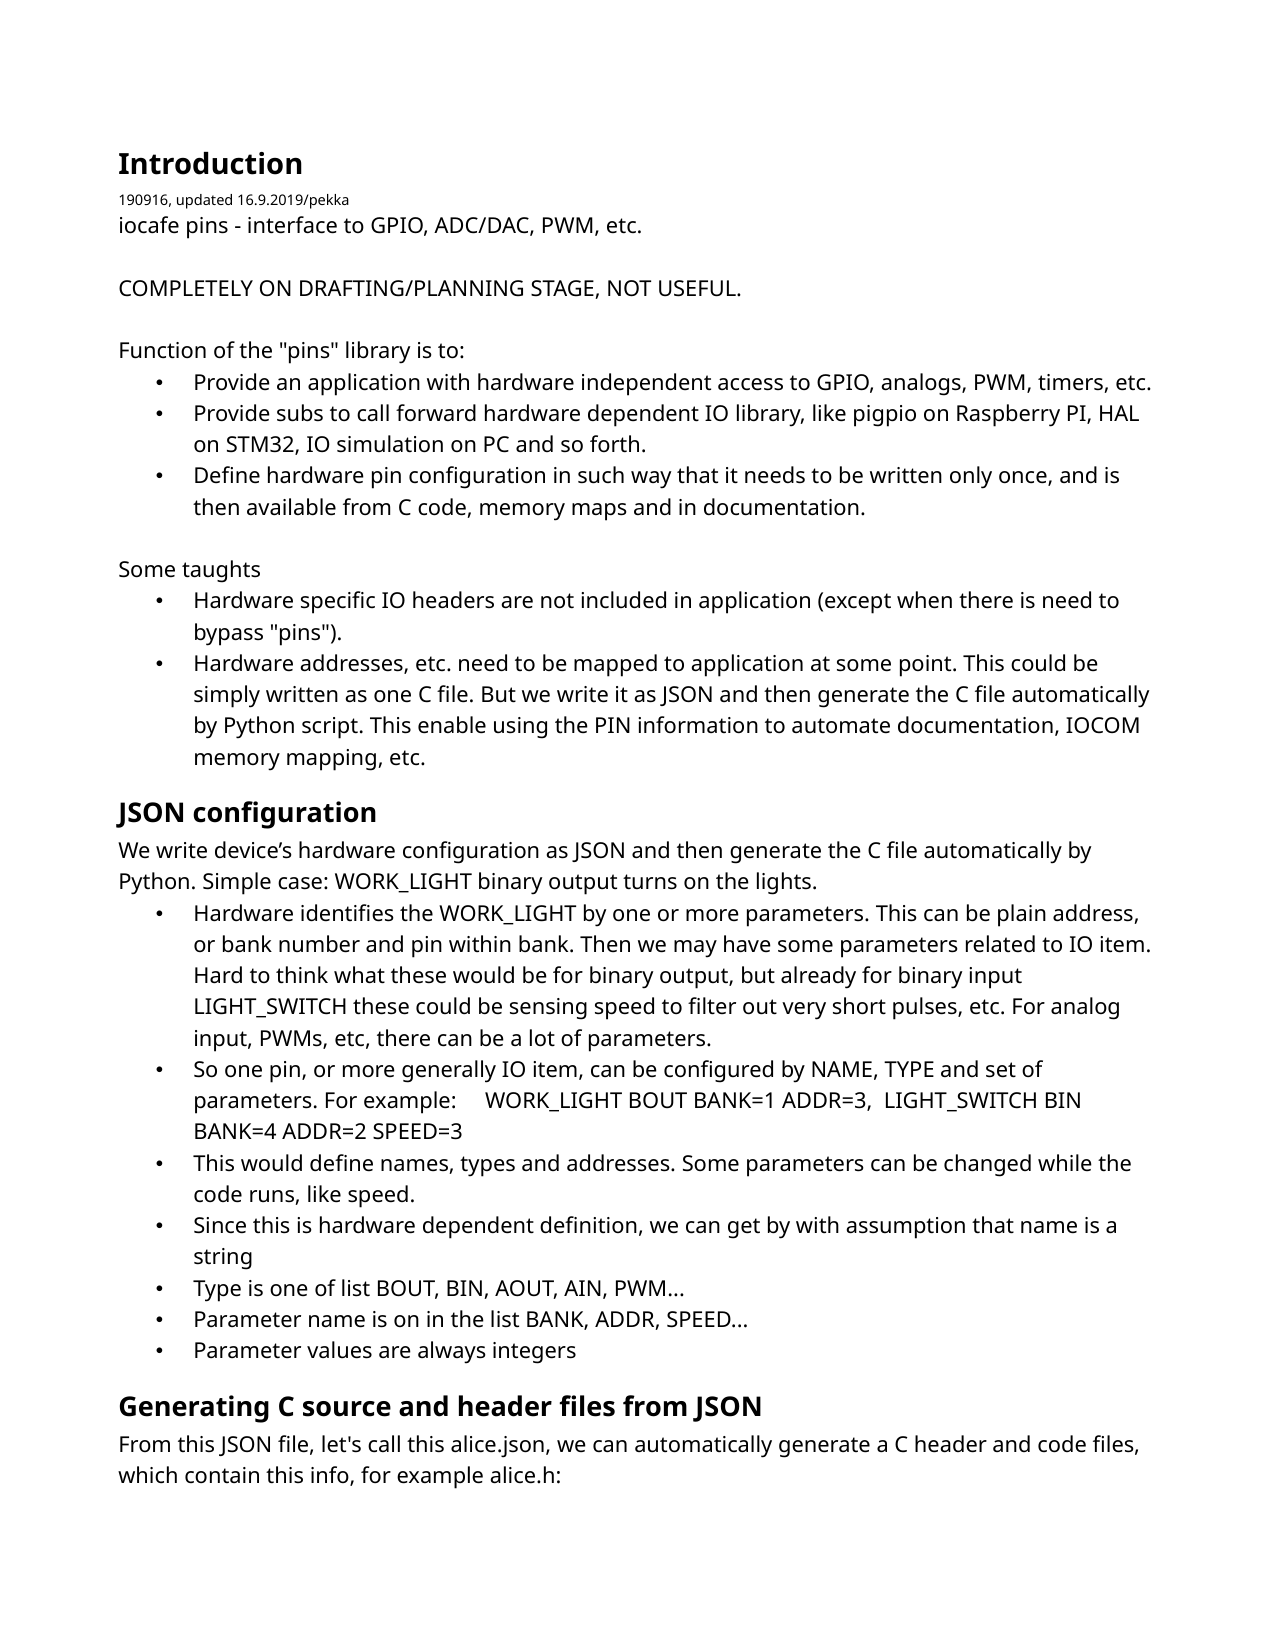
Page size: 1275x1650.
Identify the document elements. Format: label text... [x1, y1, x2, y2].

list Provide subs to call forward hardware dependent IO library, like pigpio on Raspberry PI, HAL on STM32, IO simulation on PC and so forth. [156, 398, 1157, 459]
text 190916, updated 16.9.2019/pekka [118, 189, 1157, 209]
list Hardware identifies the WORK_LIGHT by one or more parameters. This can be plain address, or bank number and pin within bank. Then we may have some parameters related to IO item. Hard to think what these would be for binary output, but already for binary input LIGHT_SWITCH these could be sensing speed to filter out very short pulses, etc. For analog input, PWMs, etc, there can be a lot of parameters. [156, 898, 1157, 1052]
text We write device’s hardware configuration as JSON and then generate the C file automatically by Python. Simple case: WORK_LIGHT binary output turns on the lights. [118, 835, 1157, 896]
text iocafe pins - interface to GPIO, ADC/DAC, PWM, etc. [118, 210, 1157, 240]
subtitle Generating C source and header files from JSON [118, 1387, 1157, 1424]
list Type is one of list BOUT, BIN, AOUT, AIN, PWM... [156, 1273, 1157, 1302]
list Parameter name is on in the list BANK, ADDR, SPEED... [156, 1304, 1157, 1334]
list Provide an application with hardware independent access to GPIO, analogs, PWM, timers, etc. [156, 366, 1157, 396]
subtitle JSON configuration [118, 794, 1157, 831]
text Function of the "pins" library is to: [118, 335, 1157, 365]
list Parameter values are always integers [156, 1335, 1157, 1365]
list This would define names, types and addresses. Some parameters can be changed while the code runs, like speed. [156, 1148, 1157, 1209]
list Hardware addresses, etc. need to be mapped to application at some point. This could be simply written as one C file. But we write it as JSON and then generate the C file automatically by Python script. This enable using the PIN information to automate documentation, IOCOM memory mapping, etc. [156, 648, 1157, 771]
subtitle Introduction [118, 144, 1157, 183]
list Since this is hardware dependent definition, we can get by with assumption that name is a string [156, 1210, 1157, 1271]
text Some taughts [118, 554, 1157, 584]
list So one pin, or more generally IO item, can be configured by NAME, TYPE and set of parameters. For example: WORK_LIGHT BOUT BANK=1 ADDR=3, LIGHT_SWITCH BIN BANK=4 ADDR=2 SPEED=3 [156, 1054, 1157, 1146]
list Define hardware pin configuration in such way that it needs to be written only once, and is then available from C code, memory maps and in documentation. [156, 460, 1157, 521]
text From this JSON file, let's call this alice.json, we can automatically generate a C header and code files, which contain this info, for example alice.h: [118, 1429, 1157, 1490]
text COMPLETELY ON DRAFTING/PLANNING STAGE, NOT USEFUL. [118, 273, 1157, 302]
list Hardware specific IO headers are not included in application (except when there is need to bypass "pins"). [156, 585, 1157, 646]
